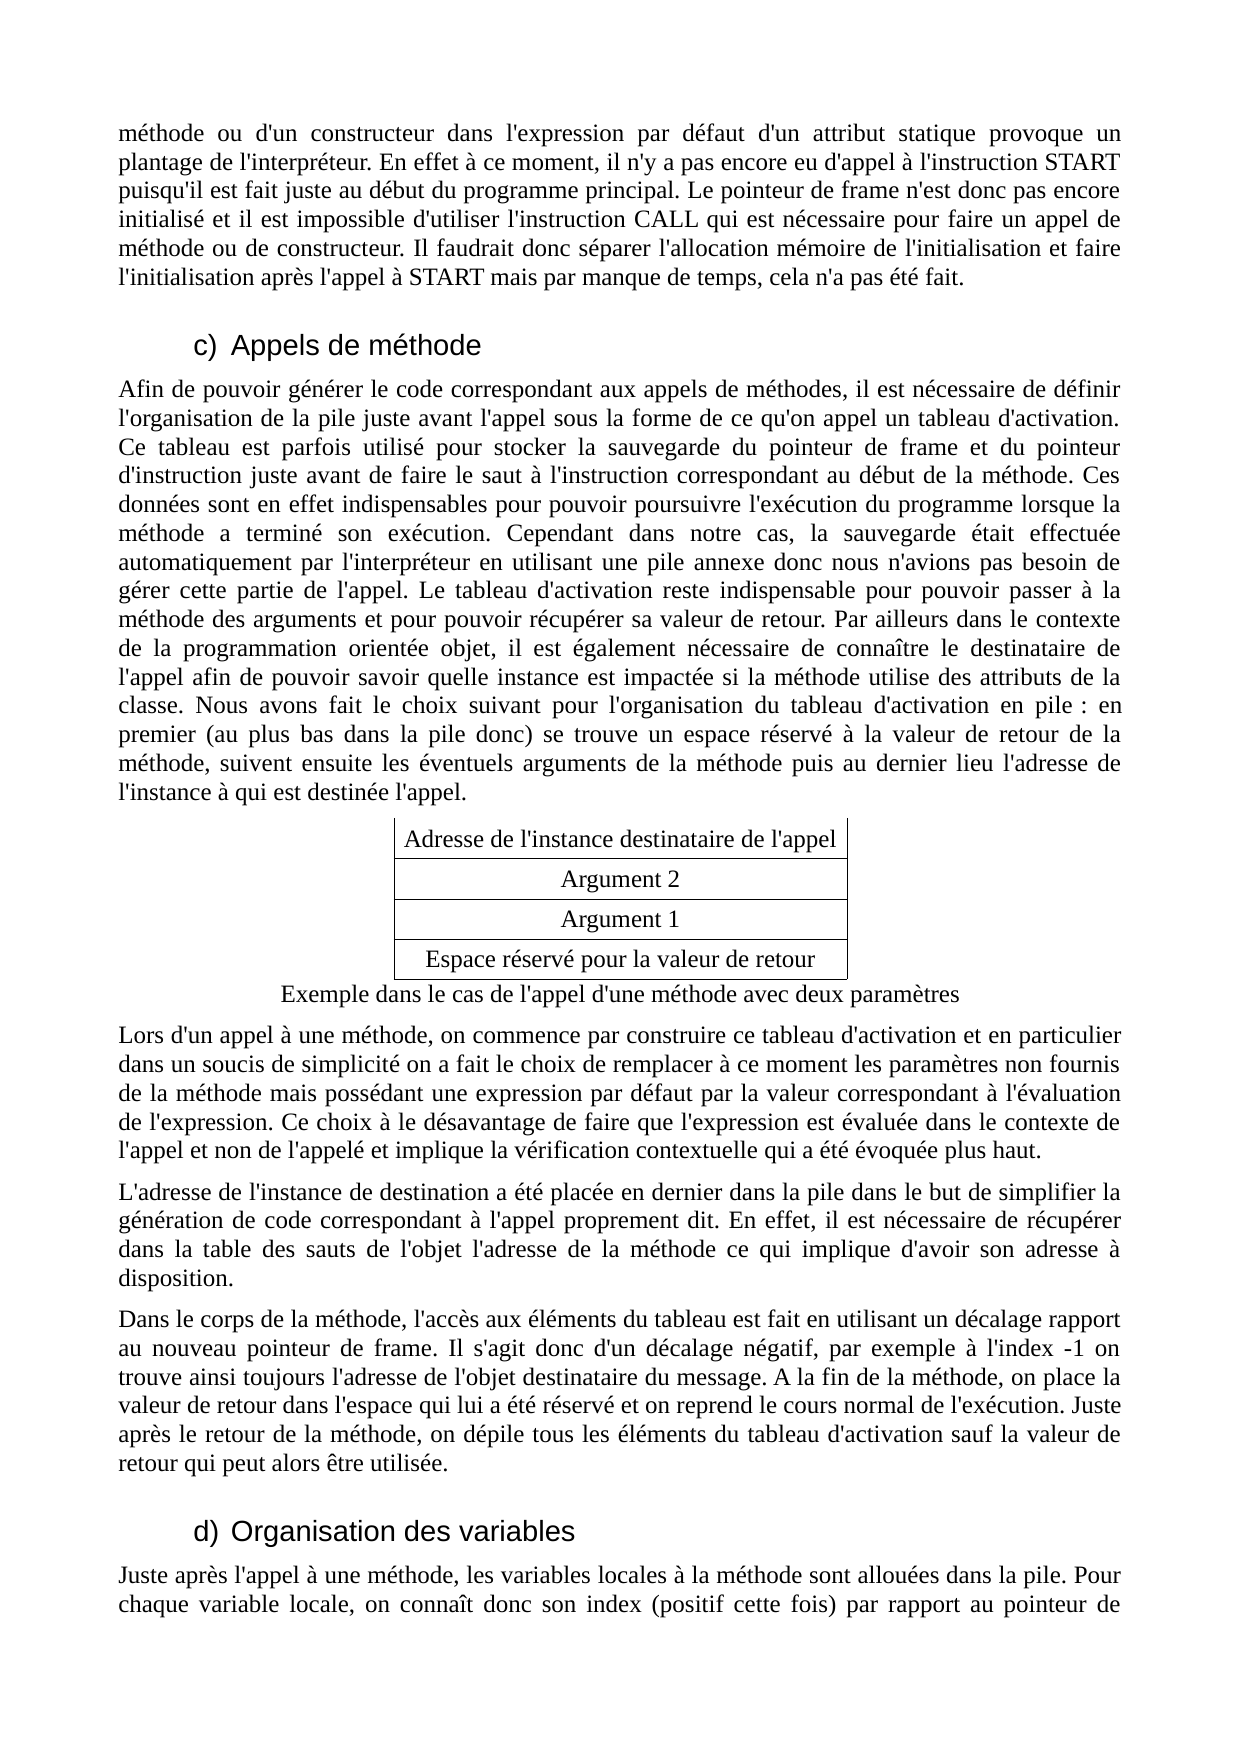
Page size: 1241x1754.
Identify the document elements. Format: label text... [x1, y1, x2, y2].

text Afin de pouvoir générer le code correspondant aux appels de méthodes, il est nécessaire de définir l'organisation de la pile juste avant l'appel sous la forme de ce qu'on appel un tableau d'activation. Ce tableau est parfois utilisé pour stocker la sauvegarde du pointeur de frame et du pointeur d'instruction juste avant de faire le saut à l'instruction correspondant au début de la méthode. Ces données sont en effet indispensables pour pouvoir poursuivre l'exécution du programme lorsque la méthode a terminé son exécution. Cependant dans notre cas, la sauvegarde était effectuée automatiquement par l'interpréteur en utilisant une pile annexe donc nous n'avions pas besoin de gérer cette partie de l'appel. Le tableau d'activation reste indispensable pour pouvoir passer à la méthode des arguments et pour pouvoir récupérer sa valeur de retour. Par ailleurs dans le contexte de la programmation orientée objet, il est également nécessaire de connaître le destinataire de l'appel afin de pouvoir savoir quelle instance est impactée si la méthode utilise des attributs de la classe. Nous avons fait le choix suivant pour l'organisation du tableau d'activation en pile : en premier (au plus bas dans la pile donc) se trouve un espace réservé à la valeur de retour de la méthode, suivent ensuite les éventuels arguments de la méthode puis au dernier lieu l'adresse de l'instance à qui est destinée l'appel. [118, 374, 1122, 805]
text L'adresse de l'instance de destination a été placée en dernier dans la pile dans le but de simplifier la génération de code correspondant à l'appel proprement dit. En effet, il est nécessaire de récupérer dans la table des sauts de l'objet l'adresse de la méthode ce qui implique d'avoir son adresse à disposition. [118, 1177, 1122, 1292]
text Dans le corps de la méthode, l'accès aux éléments du tableau est fait en utilisant un décalage rapport au nouveau pointeur de frame. Il s'agit donc d'un décalage négatif, par exemple à l'index -1 on trouve ainsi toujours l'adresse de l'objet destinataire du message. A la fin de la méthode, on place la valeur de retour dans l'espace qui lui a été réservé et on reprend le cours normal de l'exécution. Juste après le retour de la méthode, on dépile tous les éléments du tableau d'activation sauf la valeur de retour qui peut alors être utilisée. [118, 1304, 1122, 1477]
text Juste après l'appel à une méthode, les variables locales à la méthode sont allouées dans la pile. Pour chaque variable locale, on connaît donc son index (positif cette fois) par rapport au pointeur de [118, 1560, 1122, 1618]
table_cell Argument 2 [395, 859, 847, 898]
text Lors d'un appel à une méthode, on commence par construire ce tableau d'activation et en particulier dans un soucis de simplicité on a fait le choix de remplacer à ce moment les paramètres non fournis de la méthode mais possédant une expression par défaut par la valeur correspondant à l'évaluation de l'expression. Ce choix à le désavantage de faire que l'expression est évaluée dans le contexte de l'appel et non de l'appelé et implique la vérification contextuelle qui a été évoquée plus haut. [118, 1020, 1122, 1164]
text méthode ou d'un constructeur dans l'expression par défaut d'un attribut statique provoque un plantage de l'interpréteur. En effet à ce moment, il n'y a pas encore eu d'appel à l'instruction START puisqu'il est fait juste au début du programme principal. Le pointeur de frame n'est donc pas encore initialisé et il est impossible d'utiliser l'instruction CALL qui est nécessaire pour faire un appel de méthode ou de constructeur. Il faudrait donc séparer l'allocation mémoire de l'initialisation et faire l'initialisation après l'appel à START mais par manque de temps, cela n'a pas été fait. [118, 118, 1122, 291]
table_header Adresse de l'instance destinataire de l'appel [395, 818, 847, 858]
table_cell Espace réservé pour la valeur de retour [395, 940, 847, 979]
subtitle Organisation des variables [193, 1514, 1122, 1548]
text Exemple dans le cas de l'appel d'une méthode avec deux paramètres [118, 979, 1122, 1008]
table_cell Argument 1 [395, 900, 847, 939]
subtitle Appels de méthode [193, 328, 1122, 362]
